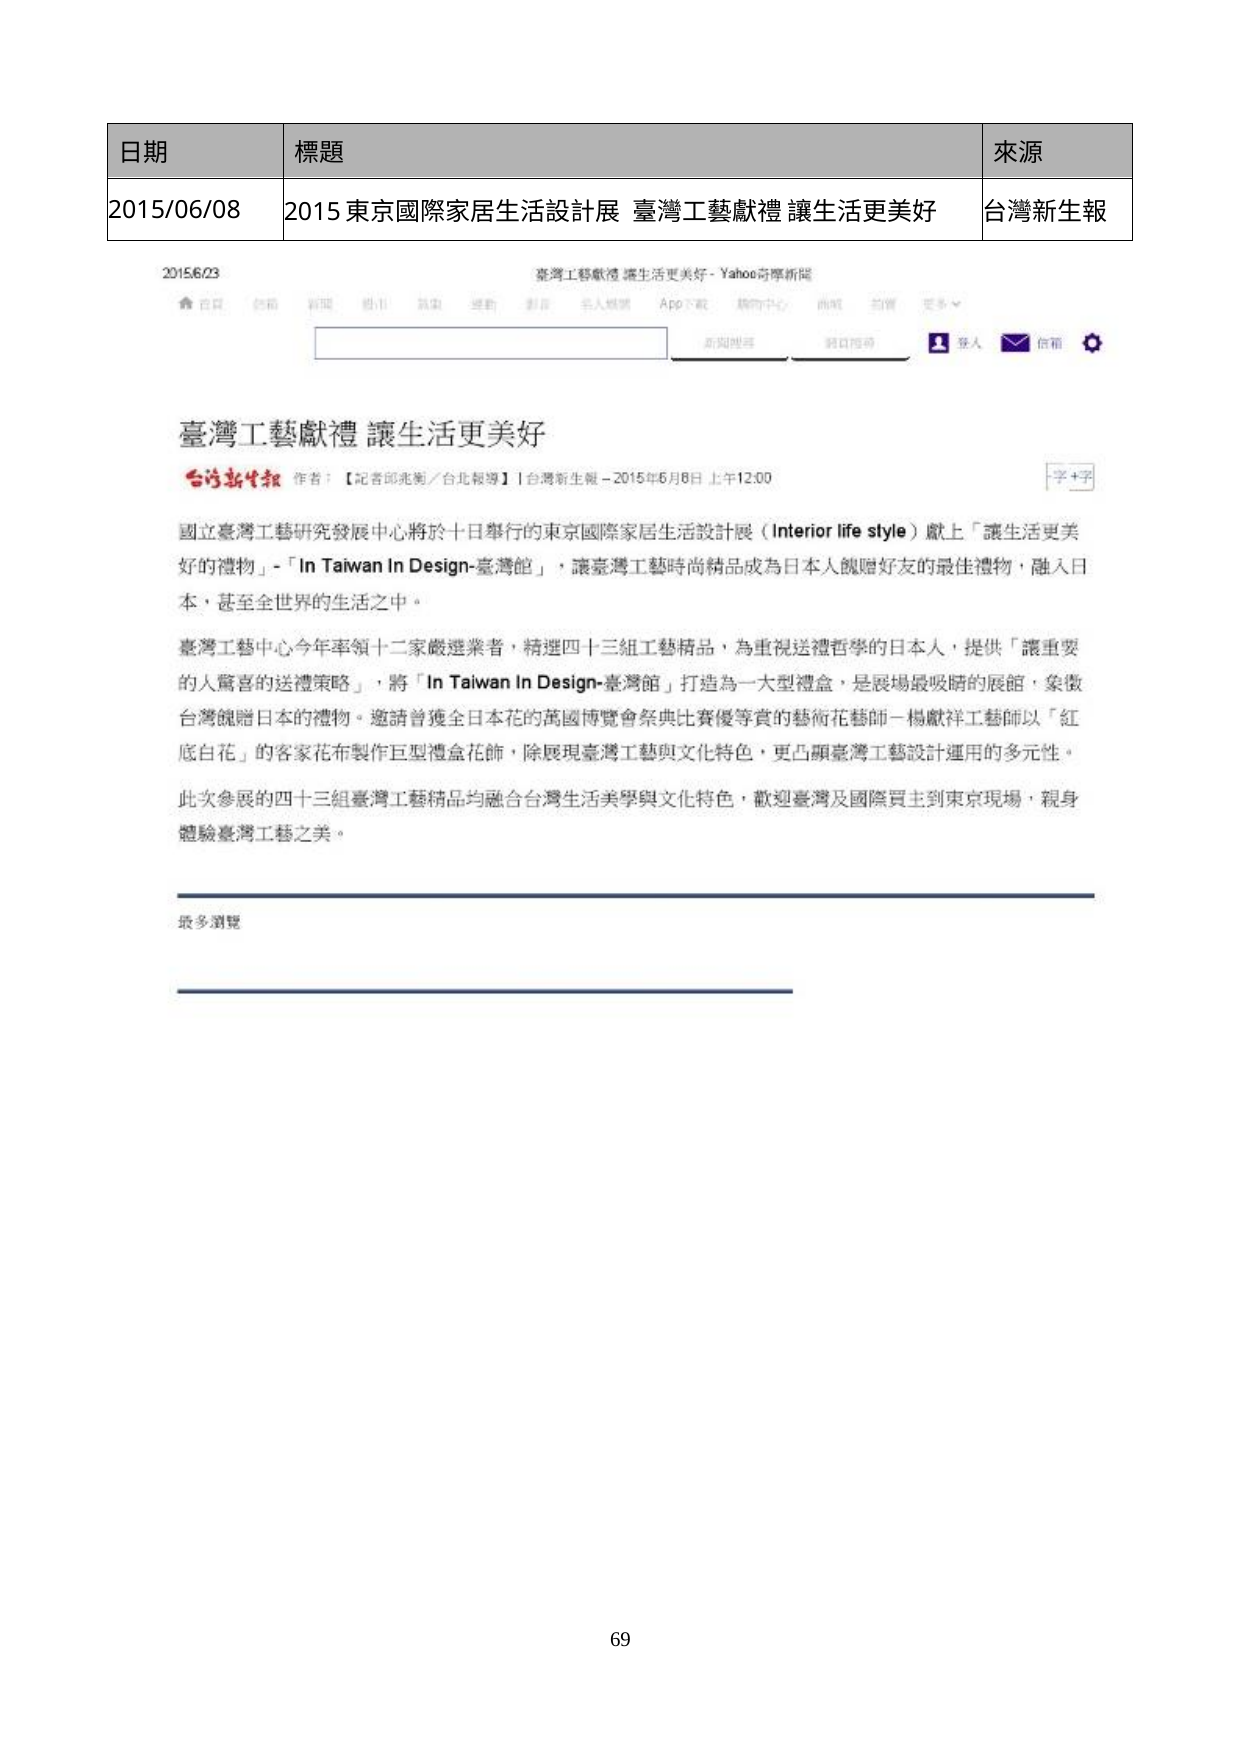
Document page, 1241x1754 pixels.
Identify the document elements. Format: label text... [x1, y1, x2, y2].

table_header 標題 [284, 124, 982, 177]
table_header 日期 [108, 124, 283, 177]
table_cell 2015/06/08 [108, 179, 283, 240]
table_header 來源 [983, 124, 1132, 177]
table_cell 台灣新生報 [983, 179, 1132, 240]
picture [118, 241, 1162, 1083]
table_cell 2015東京國際家居生活設計展 臺灣工藝獻禮 讓生活更美好 [284, 179, 982, 240]
